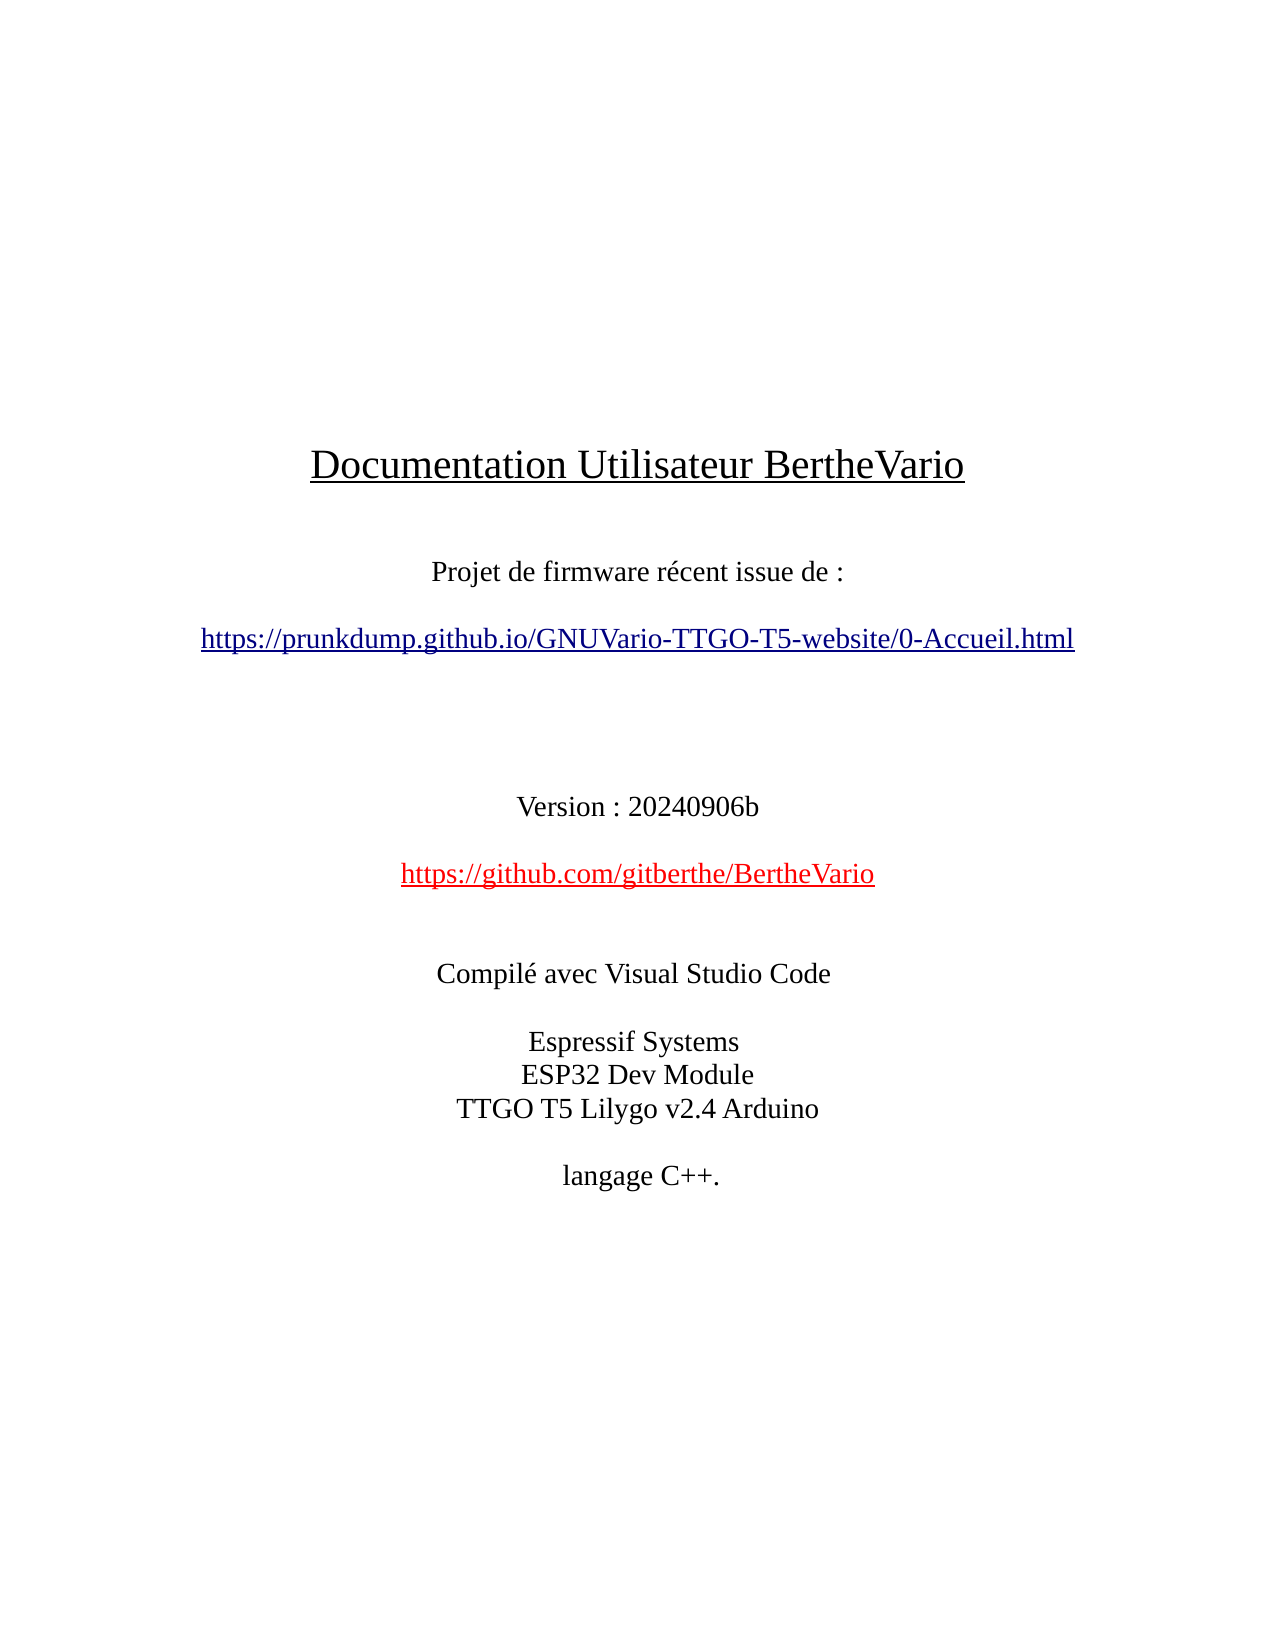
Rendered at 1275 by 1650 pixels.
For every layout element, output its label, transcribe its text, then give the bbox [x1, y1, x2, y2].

text Version : 20240906b [118, 789, 1157, 822]
text TTGO T5 Lilygo v2.4 Arduino [118, 1091, 1157, 1124]
text Projet de firmware récent issue de : [118, 554, 1157, 588]
text Documentation Utilisateur BertheVario [118, 439, 1157, 487]
text Espressif Systems [118, 1024, 1157, 1057]
text ESP32 Dev Module [118, 1057, 1157, 1091]
text https://github.com/gitberthe/BertheVario [118, 856, 1157, 889]
text https://prunkdump.github.io/GNUVario-TTGO-T5-website/0-Accueil.html [118, 621, 1157, 655]
text langage C++. [118, 1158, 1157, 1191]
text Compilé avec Visual Studio Code [118, 957, 1157, 990]
